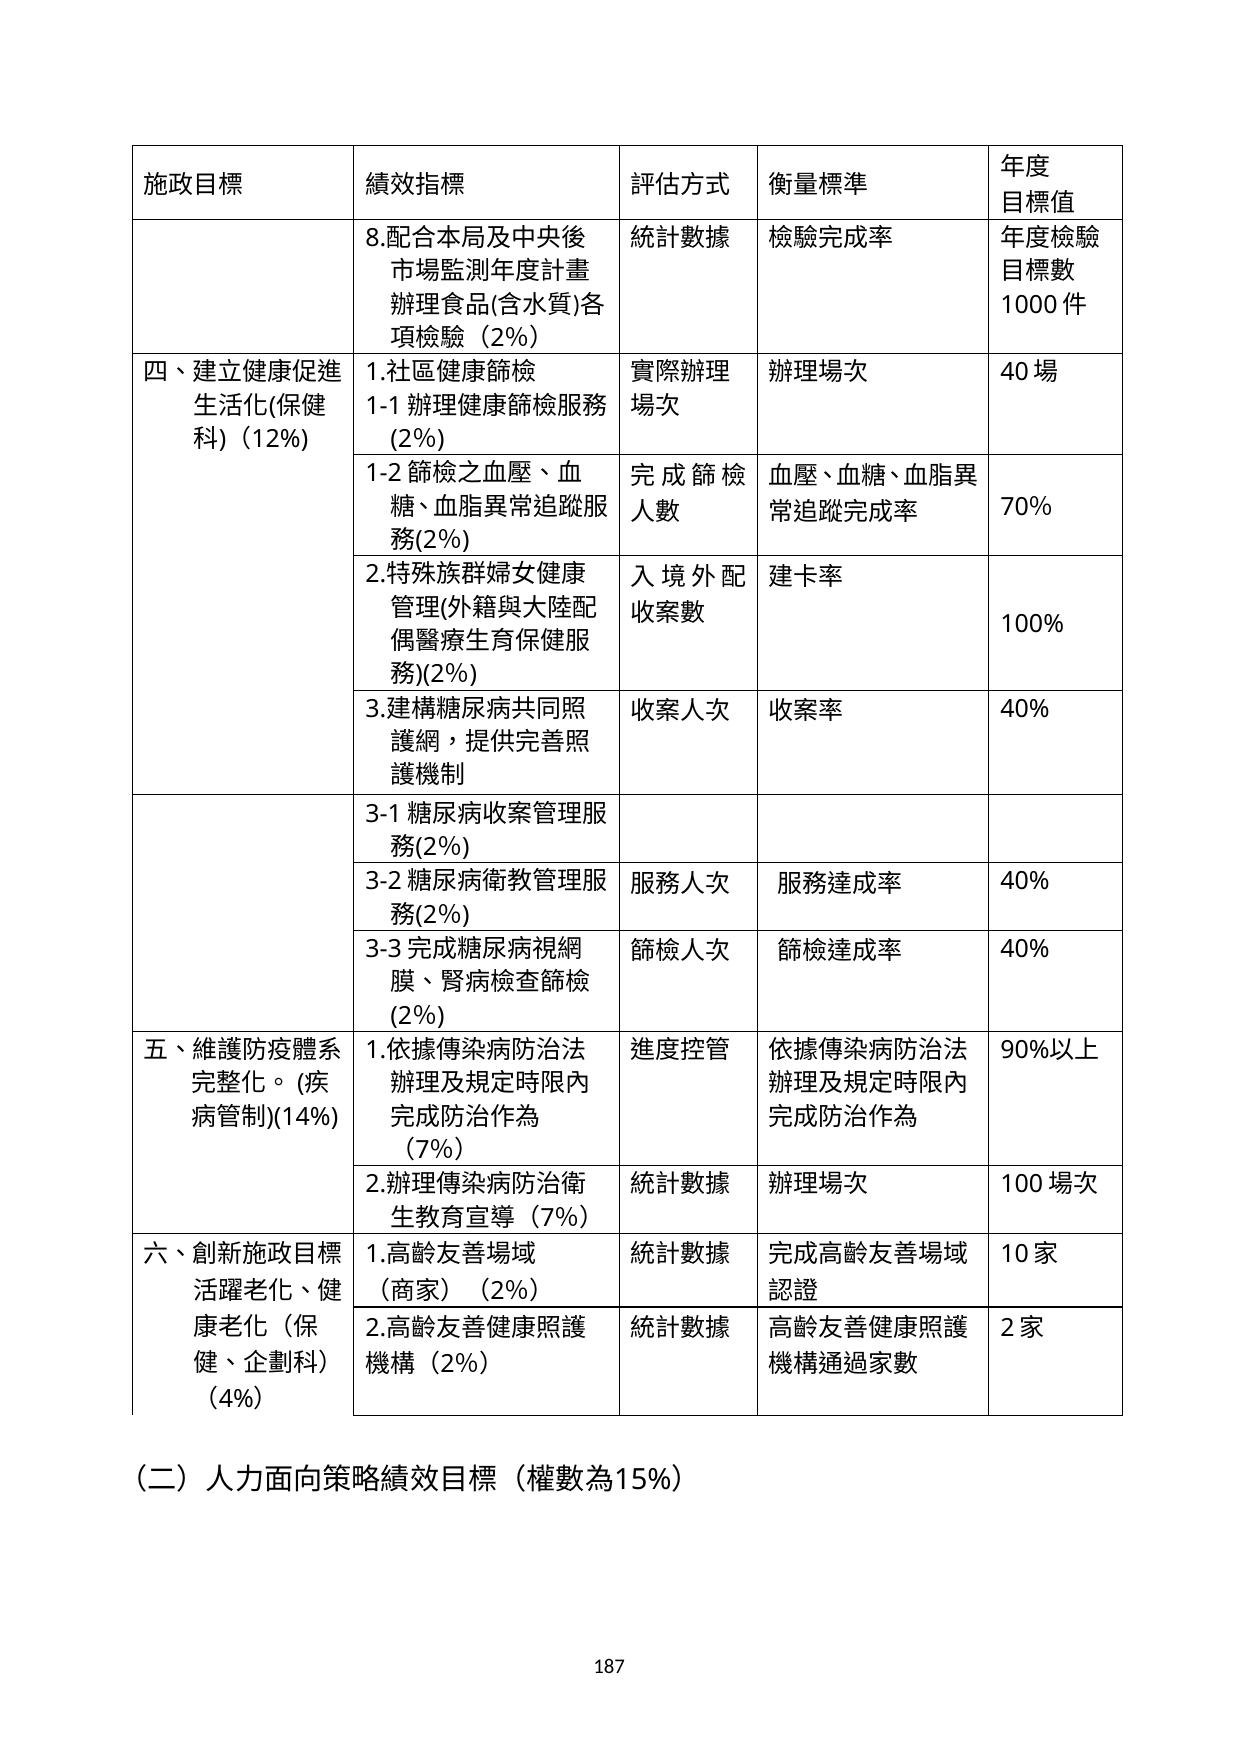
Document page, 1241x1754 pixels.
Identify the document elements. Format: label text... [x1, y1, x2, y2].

table_cell 40% [989, 691, 1122, 794]
table_header 施政目標 [133, 146, 353, 219]
table_cell 篩檢達成率 [758, 931, 988, 1031]
table_cell 100% [989, 556, 1122, 689]
table_cell 2家 [989, 1308, 1122, 1415]
table_header 評估方式 [620, 146, 757, 219]
table_cell 3-1糖尿病收案管理服務(2％) [354, 795, 619, 862]
table_cell 收案人次 [620, 691, 757, 794]
table_cell 四、建立健康促進生活化(保健科)（12%) [133, 354, 353, 794]
table_cell [133, 795, 353, 1031]
table_cell 進度控管 [620, 1032, 757, 1165]
table_cell 統計數據 [620, 1308, 757, 1415]
table_cell 高齡友善健康照護機構通過家數 [758, 1308, 988, 1415]
table_cell 服務達成率 [758, 863, 988, 930]
table_cell 依據傳染病防治法辦理及規定時限內完成防治作為 [758, 1032, 988, 1165]
table_cell 完成高齡友善場域認證 [758, 1234, 988, 1306]
table_cell 100場次 [989, 1166, 1122, 1233]
table_cell 檢驗完成率 [758, 220, 988, 353]
table_cell 1.高齡友善場域 （商家）（2％） [354, 1234, 619, 1306]
table_cell [758, 795, 988, 862]
table_cell 10家 [989, 1234, 1122, 1306]
table_cell 辦理場次 [758, 1166, 988, 1233]
table_cell 篩檢人次 [620, 931, 757, 1031]
table_cell 辦理場次 [758, 354, 988, 454]
table_cell 統計數據 [620, 220, 757, 353]
table_header 衡量標準 [758, 146, 988, 219]
table_cell 統計數據 [620, 1234, 757, 1306]
table_cell 3-2糖尿病衛教管理服務(2％) [354, 863, 619, 930]
table_cell 完成篩檢人數 [620, 455, 757, 555]
table_cell 8.配合本局及中央後市場監測年度計畫辦理食品(含水質)各項檢驗（2％） [354, 220, 619, 353]
table_cell 40場 [989, 354, 1122, 454]
table_cell 實際辦理場次 [620, 354, 757, 454]
table_cell 1.社區健康篩檢 1-1辦理健康篩檢服務(2％) [354, 354, 619, 454]
table_cell 五、維護防疫體系完整化。 (疾病管制)(14%) [133, 1032, 353, 1233]
table_cell [133, 220, 353, 353]
table_header 績效指標 [354, 146, 619, 219]
table_header 年度 目標值 [989, 146, 1122, 219]
table_cell 2.特殊族群婦女健康管理(外籍與大陸配偶醫療生育保健服務)(2％) [354, 556, 619, 689]
table_cell 年度檢驗目標數1000件 [989, 220, 1122, 353]
table_cell 70％ [989, 455, 1122, 555]
table_cell 40% [989, 931, 1122, 1031]
table_cell 統計數據 [620, 1166, 757, 1233]
table_cell 3.建構糖尿病共同照護網，提供完善照護機制 [354, 691, 619, 794]
text （二）人力面向策略績效目標（權數為15%） [118, 1456, 1137, 1498]
table_cell 血壓、血糖、血脂異常追蹤完成率 [758, 455, 988, 555]
table_cell 建卡率 [758, 556, 988, 689]
table_cell 1.依據傳染病防治法辦理及規定時限內完成防治作為（7％） [354, 1032, 619, 1165]
table_cell 2.辦理傳染病防治衛生教育宣導（7％） [354, 1166, 619, 1233]
table_cell 90%以上 [989, 1032, 1122, 1165]
table_cell 3-3完成糖尿病視網膜、腎病檢查篩檢(2％) [354, 931, 619, 1031]
table_cell [989, 795, 1122, 862]
table_cell [620, 795, 757, 862]
table_cell 服務人次 [620, 863, 757, 930]
table_cell 入境外配收案數 [620, 556, 757, 689]
table_cell 1-2篩檢之血壓、血糖、血脂異常追蹤服務(2％) [354, 455, 619, 555]
table_cell 2.高齡友善健康照護機構（2％） [354, 1308, 619, 1415]
table_cell 40% [989, 863, 1122, 930]
table_cell 六、創新施政目標活躍老化、健康老化（保健、企劃科）（4%） [133, 1234, 353, 1415]
table_cell 收案率 [758, 691, 988, 794]
